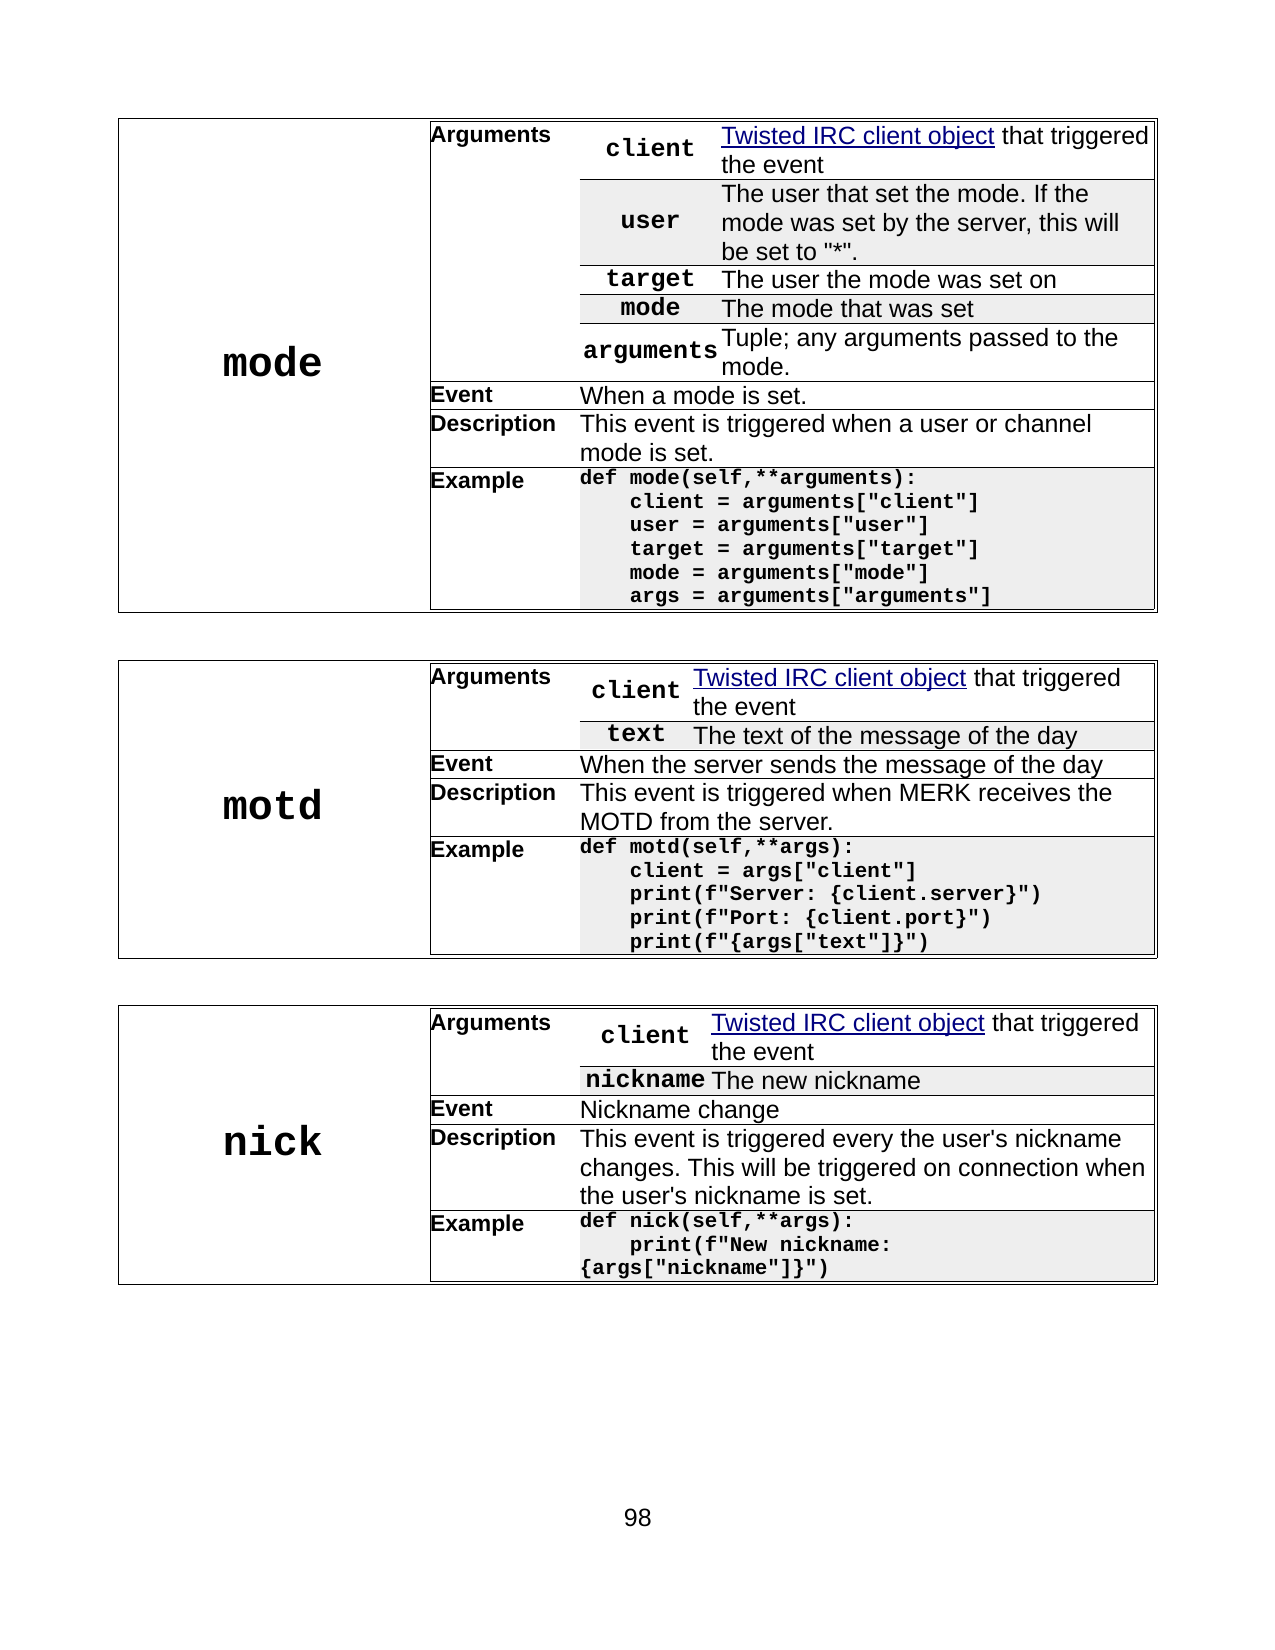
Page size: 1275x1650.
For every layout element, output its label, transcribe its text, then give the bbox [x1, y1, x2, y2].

table_cell target [580, 266, 721, 294]
table_cell The text of the message of the day [693, 722, 1154, 749]
table_cell mode [580, 295, 721, 323]
table_cell This event is triggered when MERK receives the MOTD from the server. [580, 779, 1154, 836]
table_cell Description [431, 1125, 579, 1210]
table_cell def motd(self,**args): client = args["client"] print(f"Server: {client.server}") print(f"Port: {client.port}") print(f"{args["text"]}") [580, 837, 1154, 954]
table_header mode [119, 119, 427, 612]
table_header [427, 661, 1157, 957]
table_cell Example [431, 1211, 579, 1281]
table_cell Example [431, 468, 579, 609]
table_cell The mode that was set [721, 295, 1154, 323]
table_header nick [119, 1006, 427, 1284]
table_cell The user that set the mode. If the mode was set by the server, this will be set to "*". [721, 180, 1154, 265]
table_cell Description [431, 779, 579, 836]
table_cell This event is triggered every the user's nickname changes. This will be triggered on connection when the user's nickname is set. [580, 1125, 1154, 1210]
table_header Twisted IRC client object that triggered the event [693, 664, 1154, 721]
table_cell The new nickname [711, 1067, 1154, 1095]
table_cell def mode(self,**arguments): client = arguments["client"] user = arguments["user"] target = arguments["target"] mode = arguments["mode"] args = arguments["arguments"] [580, 468, 1154, 609]
table_header client [580, 122, 721, 179]
table_header Arguments [431, 664, 579, 749]
table_cell Event [431, 751, 579, 778]
table_cell def nick(self,**args): print(f"New nickname: {args["nickname"]}") [580, 1211, 1154, 1281]
table_cell nickname [580, 1067, 711, 1095]
table_cell When a mode is set. [580, 382, 1154, 409]
table_header Twisted IRC client object that triggered the event [721, 122, 1154, 179]
table_cell Event [431, 1096, 579, 1124]
table_cell This event is triggered when a user or channel mode is set. [580, 410, 1154, 467]
table_header client [580, 664, 693, 721]
table_header Arguments [431, 122, 579, 381]
table_cell Event [431, 382, 579, 409]
table_cell text [580, 722, 693, 749]
table_cell Description [431, 410, 579, 467]
table_header Twisted IRC client object that triggered the event [711, 1009, 1154, 1066]
table_header motd [119, 661, 427, 957]
table_cell The user the mode was set on [721, 266, 1154, 294]
table_header [427, 1006, 1157, 1284]
table_cell Nickname change [580, 1096, 1154, 1124]
table_header client [580, 1009, 711, 1066]
table_header Arguments [431, 1009, 579, 1095]
table_header [427, 119, 1157, 612]
table_cell user [580, 180, 721, 265]
table_cell arguments [580, 324, 721, 381]
table_cell Example [431, 837, 579, 954]
table_cell Tuple; any arguments passed to the mode. [721, 324, 1154, 381]
table_cell When the server sends the message of the day [580, 751, 1154, 778]
